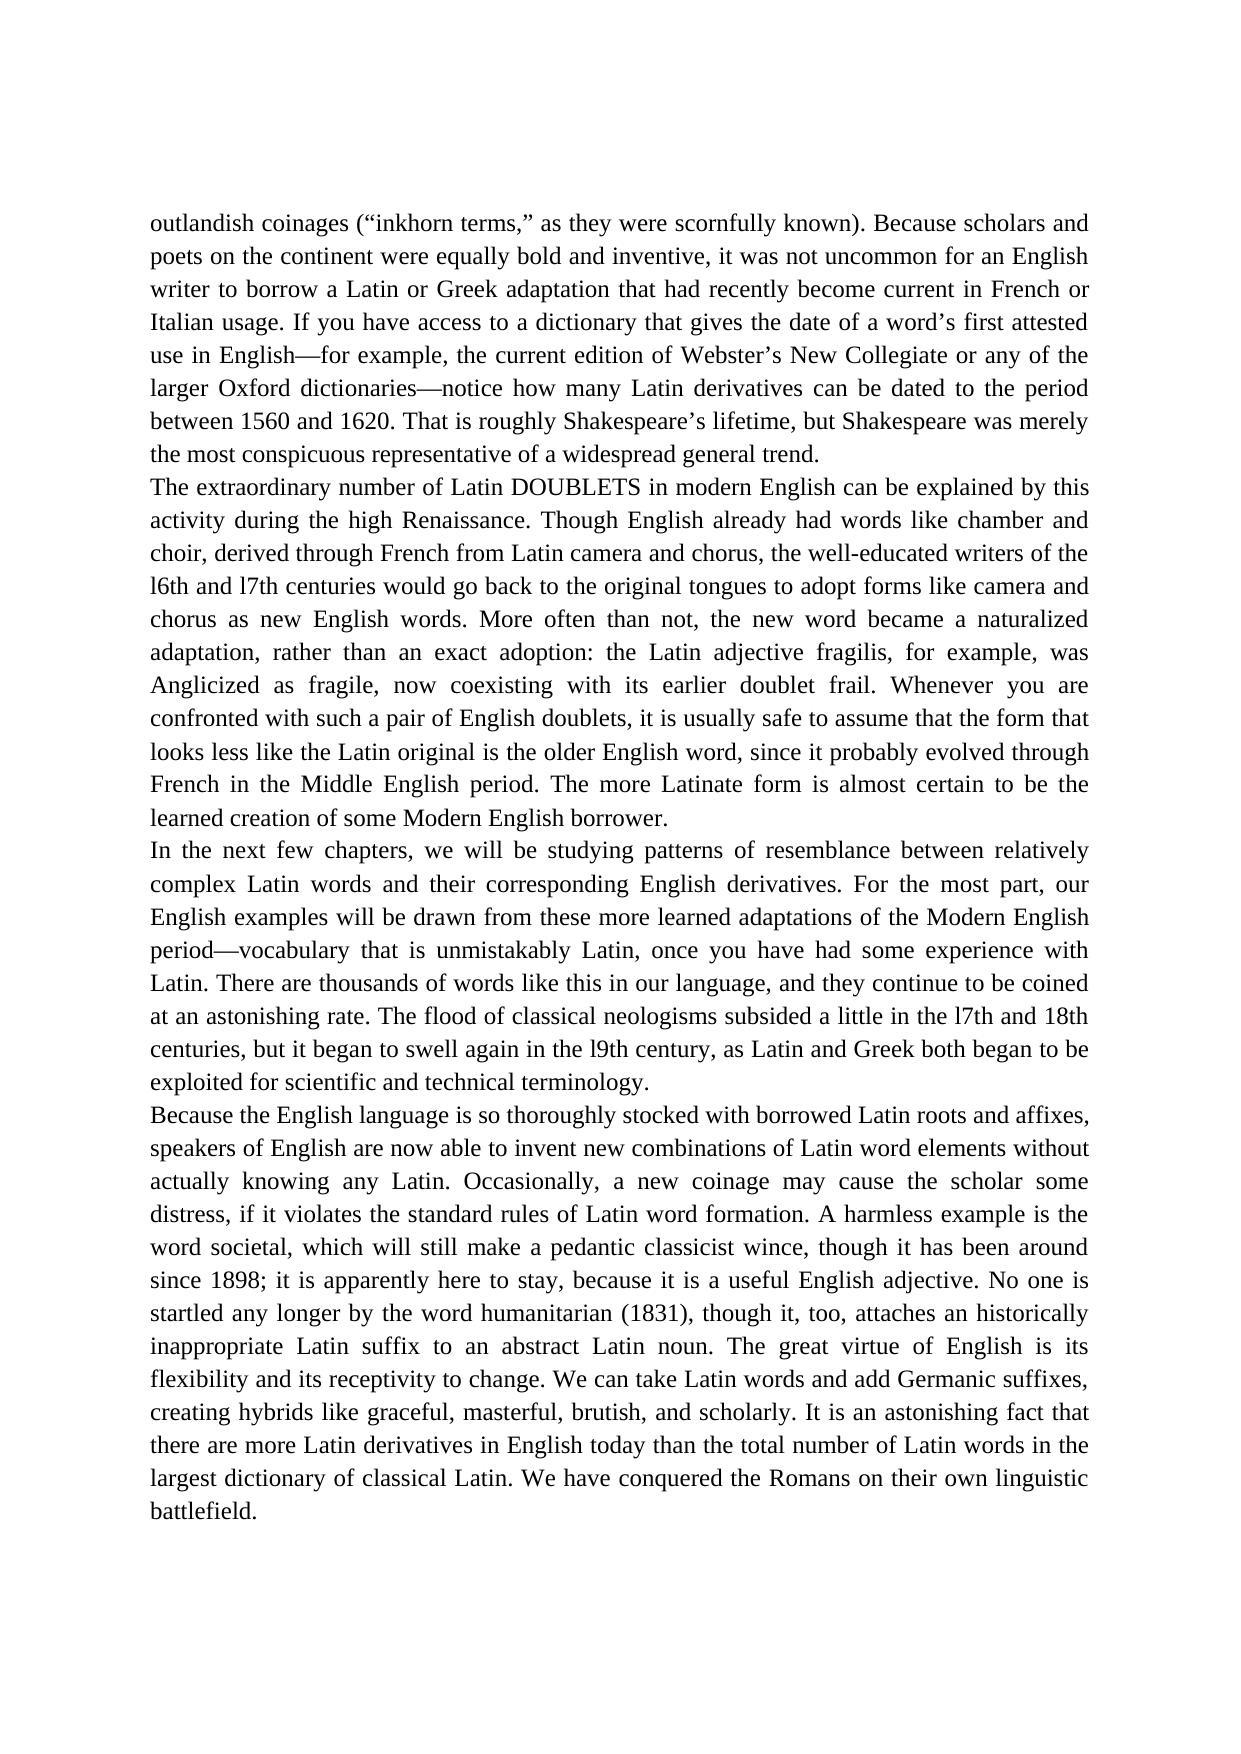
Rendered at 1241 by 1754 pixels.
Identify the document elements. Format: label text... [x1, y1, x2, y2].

text outlandish coinages (“inkhorn terms,” as they were scornfully known). Because scholars and poets on the continent were equally bold and inventive, it was not uncommon for an English writer to borrow a Latin or Greek adaptation that had recently become current in French or Italian usage. If you have access to a dictionary that gives the date of a word’s first attested use in English—for example, the current edition of Webster’s New Collegiate or any of the larger Oxford dictionaries—notice how many Latin derivatives can be dated to the period between 1560 and 1620. That is roughly Shakespeare’s lifetime, but Shakespeare was merely the most conspicuous representative of a widespread general trend. [150, 208, 1090, 468]
text The extraordinary number of Latin DOUBLETS in modern English can be explained by this activity during the high Renaissance. Though English already had words like chamber and choir, derived through French from Latin camera and chorus, the well-educated writers of the l6th and l7th centuries would go back to the original tongues to adopt forms like camera and chorus as new English words. More often than not, the new word became a naturalized adaptation, rather than an exact adoption: the Latin adjective fragilis, for example, was Anglicized as fragile, now coexisting with its earlier doublet frail. Whenever you are confronted with such a pair of English doublets, it is usually safe to assume that the form that looks less like the Latin original is the older English word, since it probably evolved through French in the Middle English period. The more Latinate form is almost certain to be the learned creation of some Modern English borrower. [150, 472, 1090, 831]
text In the next few chapters, we will be studying patterns of resemblance between relatively complex Latin words and their corresponding English derivatives. For the most part, our English examples will be drawn from these more learned adaptations of the Modern English period—vocabulary that is unmistakably Latin, once you have had some experience with Latin. There are thousands of words like this in our language, and they continue to be coined at an astonishing rate. The flood of classical neologisms subsided a little in the l7th and 18th centuries, but it began to swell again in the l9th century, as Latin and Greek both began to be exploited for scientific and technical terminology. [150, 836, 1090, 1096]
text Because the English language is so thoroughly stocked with borrowed Latin roots and affixes, speakers of English are now able to invent new combinations of Latin word elements without actually knowing any Latin. Occasionally, a new coinage may cause the scholar some distress, if it violates the standard rules of Latin word formation. A harmless example is the word societal, which will still make a pedantic classicist wince, though it has been around since 1898; it is apparently here to stay, because it is a useful English adjective. No one is startled any longer by the word humanitarian (1831), though it, too, attaches an historically inappropriate Latin suffix to an abstract Latin noun. The great virtue of English is its flexibility and its receptivity to change. We can take Latin words and add Germanic suffixes, creating hybrids like graceful, masterful, brutish, and scholarly. It is an astonishing fact that there are more Latin derivatives in English today than the total number of Latin words in the largest dictionary of classical Latin. We have conquered the Romans on their own linguistic battlefield. [150, 1100, 1090, 1525]
